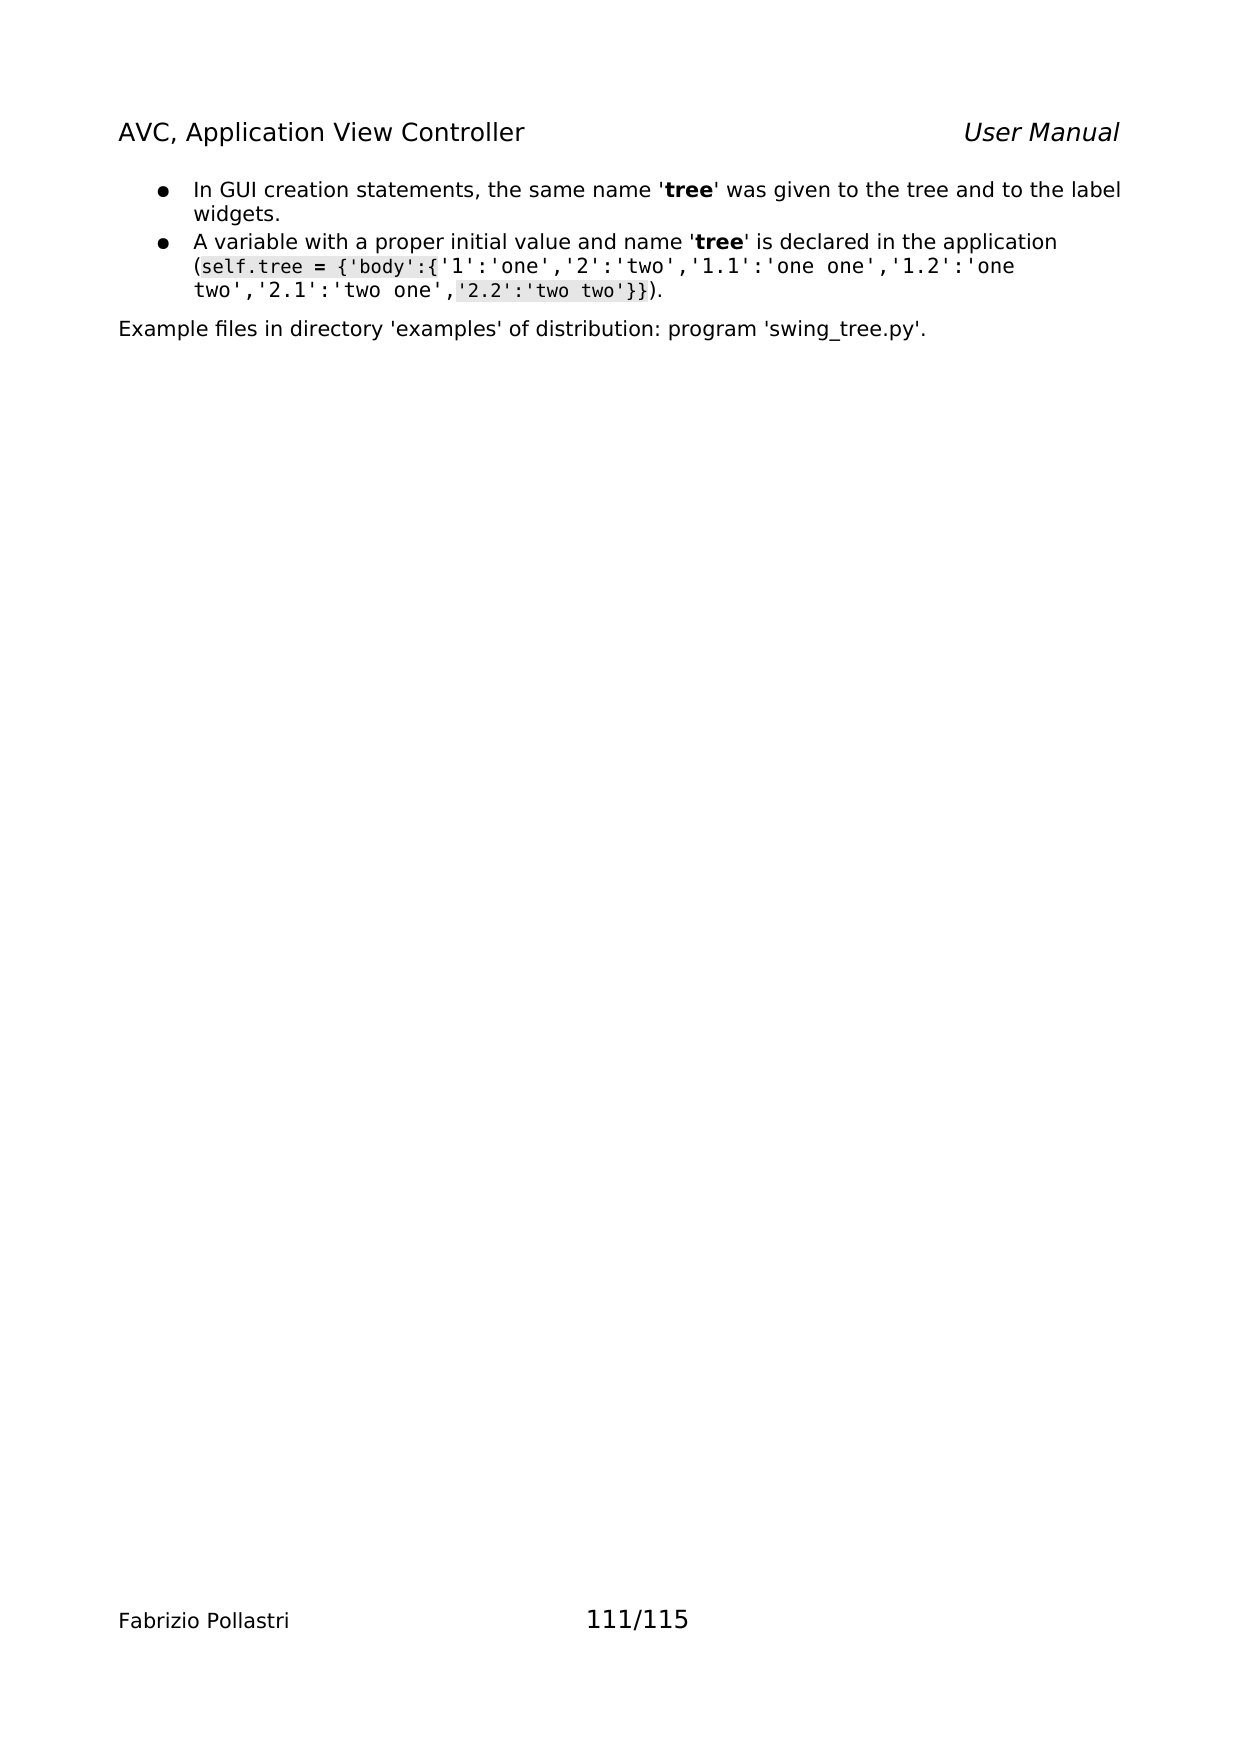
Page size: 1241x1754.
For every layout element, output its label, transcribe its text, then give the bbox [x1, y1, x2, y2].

text Example files in directory 'examples' of distribution: program 'swing_tree.py'. [118, 317, 1122, 342]
list A variable with a proper initial value and name 'tree' is declared in the application (self.tree = {'body':{'1':'one','2':'two','1.1':'one one','1.2':'one two','2.1':'two one','2.2':'two two'}}). [156, 230, 1122, 302]
list In GUI creation statements, the same name 'tree' was given to the tree and to the label widgets. [156, 178, 1122, 227]
